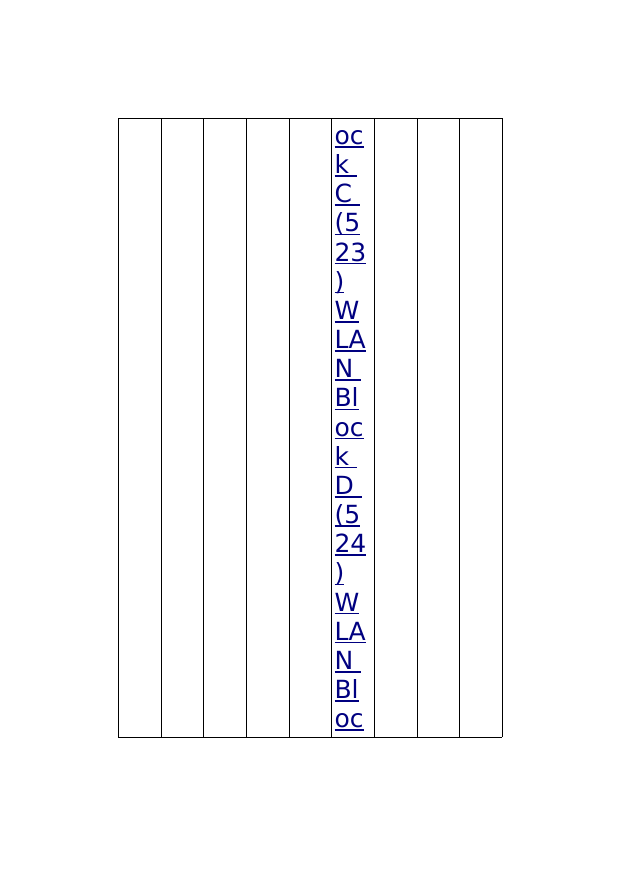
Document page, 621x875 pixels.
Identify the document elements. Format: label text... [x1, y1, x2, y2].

table_cell [290, 119, 331, 737]
table_cell [162, 119, 203, 737]
table_cell [418, 119, 459, 737]
table_cell [375, 119, 417, 737]
table_cell [204, 119, 246, 737]
table_cell ock C (523) WLAN Block D (524) WLAN Bloc [332, 119, 374, 737]
table_cell [247, 119, 289, 737]
table_cell [460, 119, 502, 737]
table_cell [119, 119, 161, 737]
